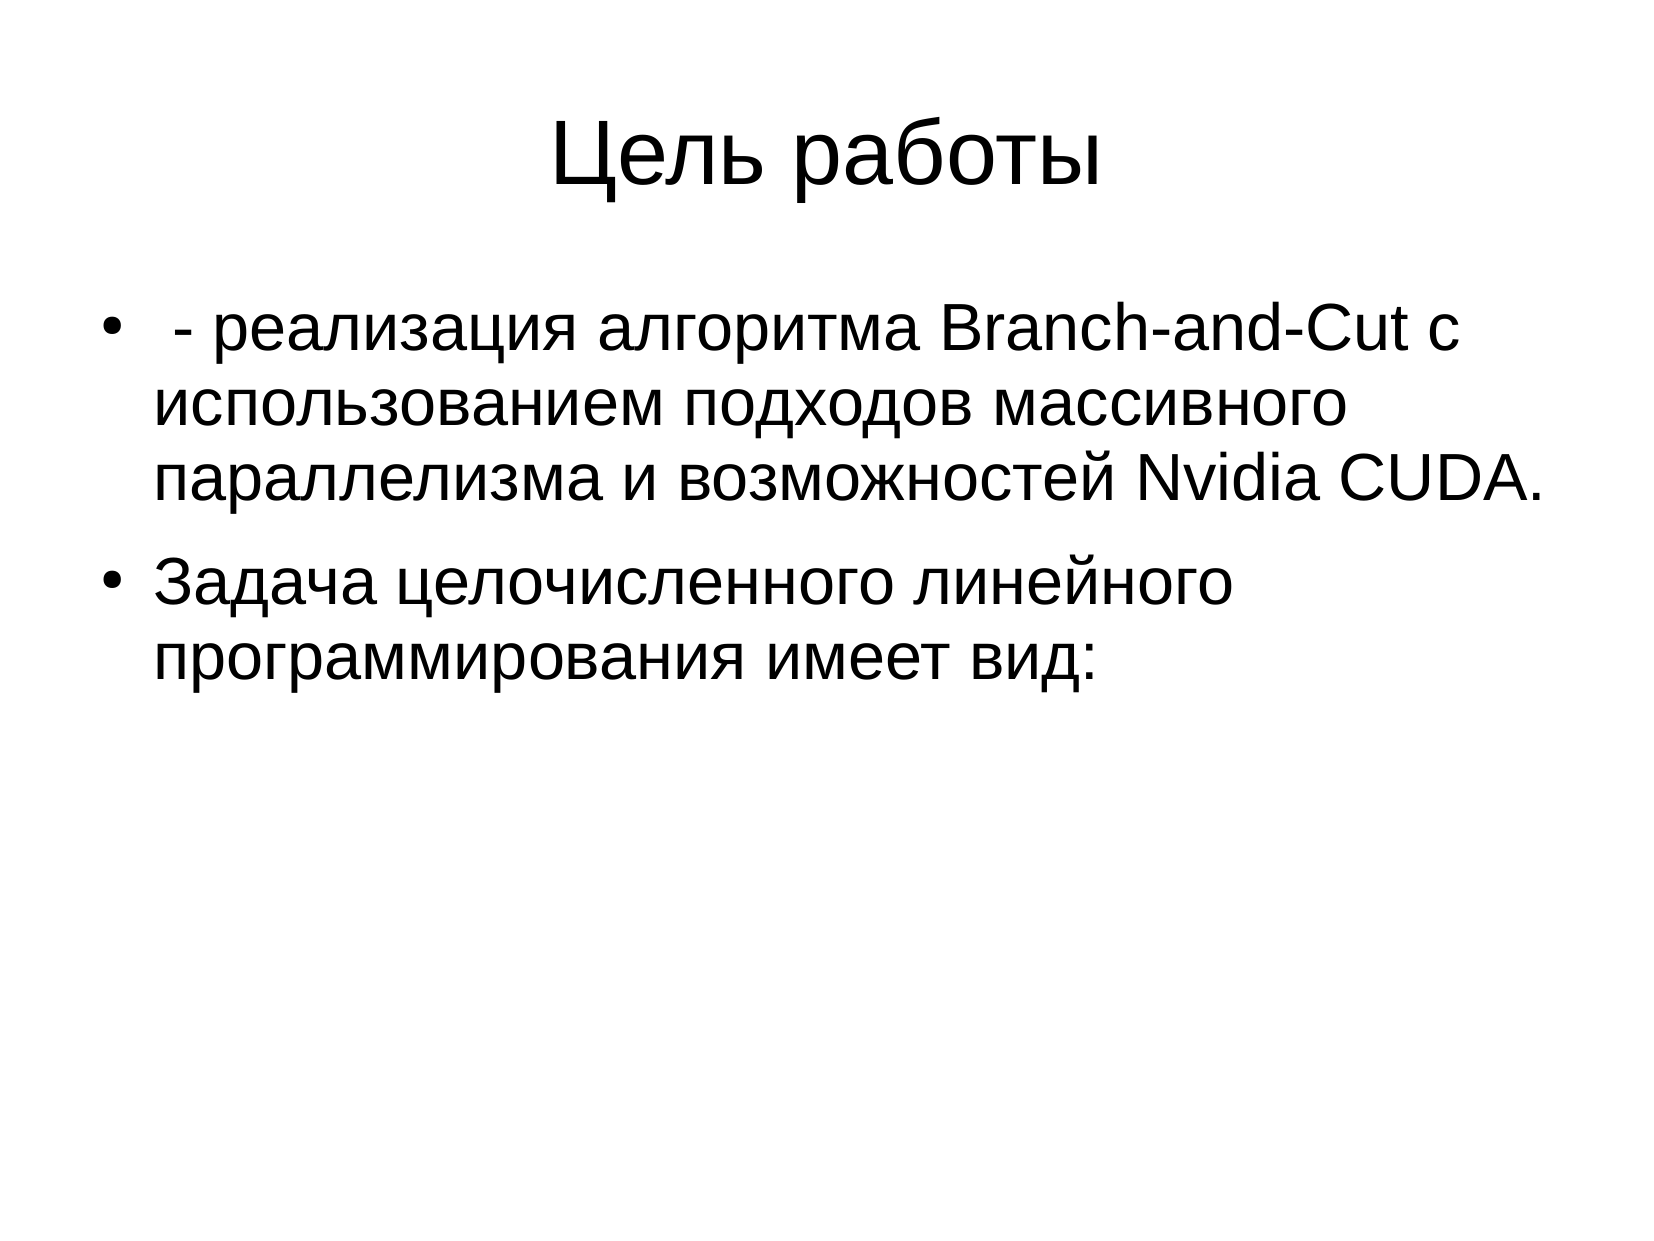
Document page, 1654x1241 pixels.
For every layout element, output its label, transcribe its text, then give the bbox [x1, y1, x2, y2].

title Цель работы [82, 49, 1571, 257]
list - реализация алгоритма Branch-and-Cut с использованием подходов массивного параллелизма и возможностей Nvidia CUDA. Задача целочисленного линейного программирования имеет вид: [82, 290, 1571, 1010]
